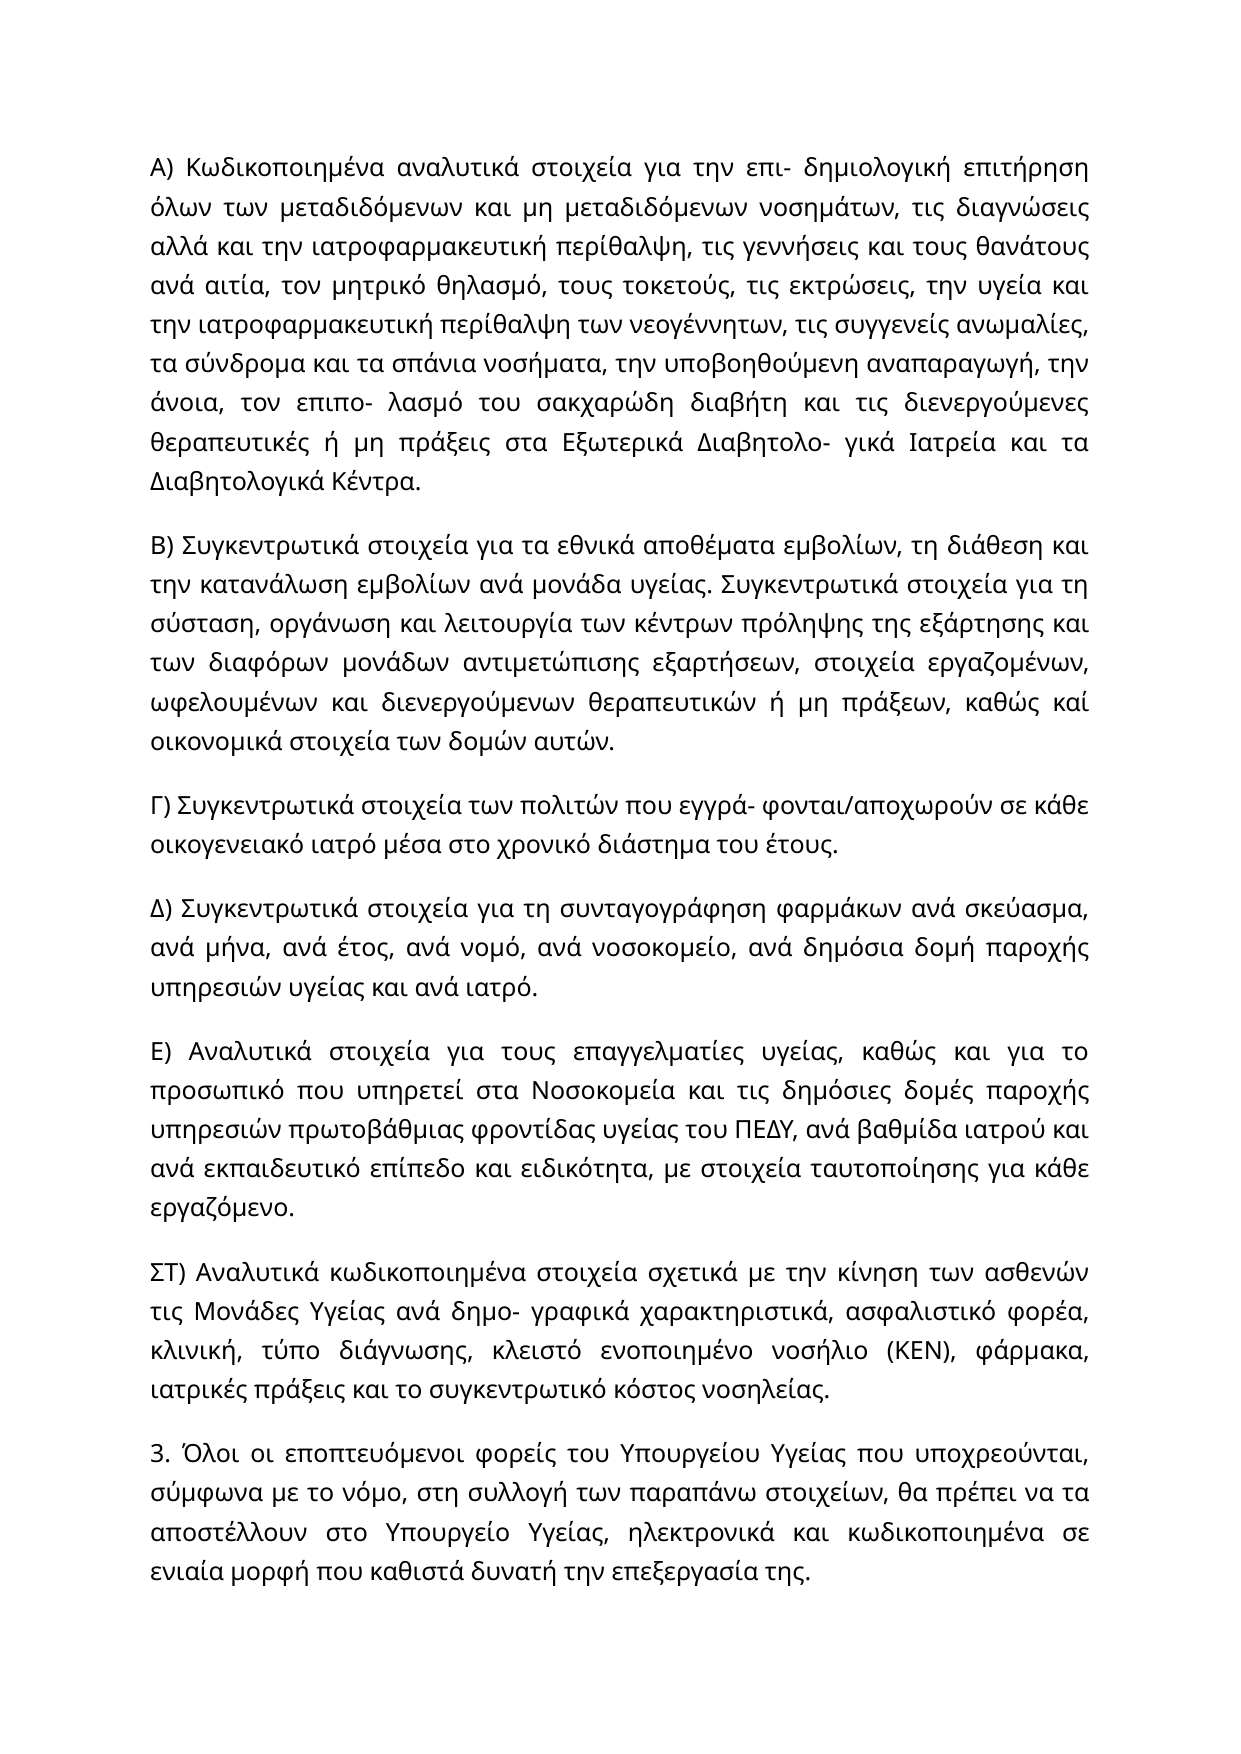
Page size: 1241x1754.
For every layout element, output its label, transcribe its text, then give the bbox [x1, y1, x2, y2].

text Α) Κωδικοποιημένα αναλυτικά στοιχεία για την επι- δημιολογική επιτήρηση όλων των μεταδιδόμενων και μη μεταδιδόμενων νοσημάτων, τις διαγνώσεις αλλά και την ιατροφαρμακευτική περίθαλψη, τις γεννήσεις και τους θανάτους ανά αιτία, τον μητρικό θηλασμό, τους τοκετούς, τις εκτρώσεις, την υγεία και την ιατροφαρμακευτική περίθαλψη των νεογέννητων, τις συγγενείς ανωμαλίες, τα σύνδρομα και τα σπάνια νοσήματα, την υποβοηθούμενη αναπαραγωγή, την άνοια, τον επιπο- λασμό του σακχαρώδη διαβήτη και τις διενεργούμενες θεραπευτικές ή μη πράξεις στα Εξωτερικά Διαβητολο- γικά Ιατρεία και τα Διαβητολογικά Κέντρα. [150, 150, 1090, 497]
text Γ) Συγκεντρωτικά στοιχεία των πολιτών που εγγρά- φονται/αποχωρούν σε κάθε οικογενειακό ιατρό μέσα στο χρονικό διάστημα του έτους. [150, 787, 1090, 861]
text Β) Συγκεντρωτικά στοιχεία για τα εθνικά αποθέματα εμβολίων, τη διάθεση και την κατανάλωση εμβολίων ανά μονάδα υγείας. Συγκεντρωτικά στοιχεία για τη σύσταση, οργάνωση και λειτουργία των κέντρων πρόληψης της εξάρτησης και των διαφόρων μονάδων αντιμετώπισης εξαρτήσεων, στοιχεία εργαζομένων, ωφελουμένων και διενεργούμενων θεραπευτικών ή μη πράξεων, καθώς καί οικονομικά στοιχεία των δομών αυτών. [150, 527, 1090, 757]
text 3. Όλοι οι εποπτευόμενοι φορείς του Υπουργείου Υγείας που υποχρεούνται, σύμφωνα με το νόμο, στη συλλογή των παραπάνω στοιχείων, θα πρέπει να τα αποστέλλουν στο Υπουργείο Υγείας, ηλεκτρονικά και κωδικοποιημένα σε ενιαία μορφή που καθιστά δυνατή την επεξεργασία της. [150, 1436, 1090, 1587]
text ΣΤ) Αναλυτικά κωδικοποιημένα στοιχεία σχετικά με την κίνηση των ασθενών τις Μονάδες Υγείας ανά δημο- γραφικά χαρακτηριστικά, ασφαλιστικό φορέα, κλινική, τύπο διάγνωσης, κλειστό ενοποιημένο νοσήλιο (ΚΕΝ), φάρμακα, ιατρικές πράξεις και το συγκεντρωτικό κόστος νοσηλείας. [150, 1254, 1090, 1406]
text Δ) Συγκεντρωτικά στοιχεία για τη συνταγογράφηση φαρμάκων ανά σκεύασμα, ανά μήνα, ανά έτος, ανά νομό, ανά νοσοκομείο, ανά δημόσια δομή παροχής υπηρεσιών υγείας και ανά ιατρό. [150, 891, 1090, 1003]
text Ε) Αναλυτικά στοιχεία για τους επαγγελματίες υγείας, καθώς και για το προσωπικό που υπηρετεί στα Νοσοκομεία και τις δημόσιες δομές παροχής υπηρεσιών πρωτοβάθμιας φροντίδας υγείας του ΠΕΔΥ, ανά βαθμίδα ιατρού και ανά εκπαιδευτικό επίπεδο και ειδικότητα, με στοιχεία ταυτοποίησης για κάθε εργαζόμενο. [150, 1033, 1090, 1224]
